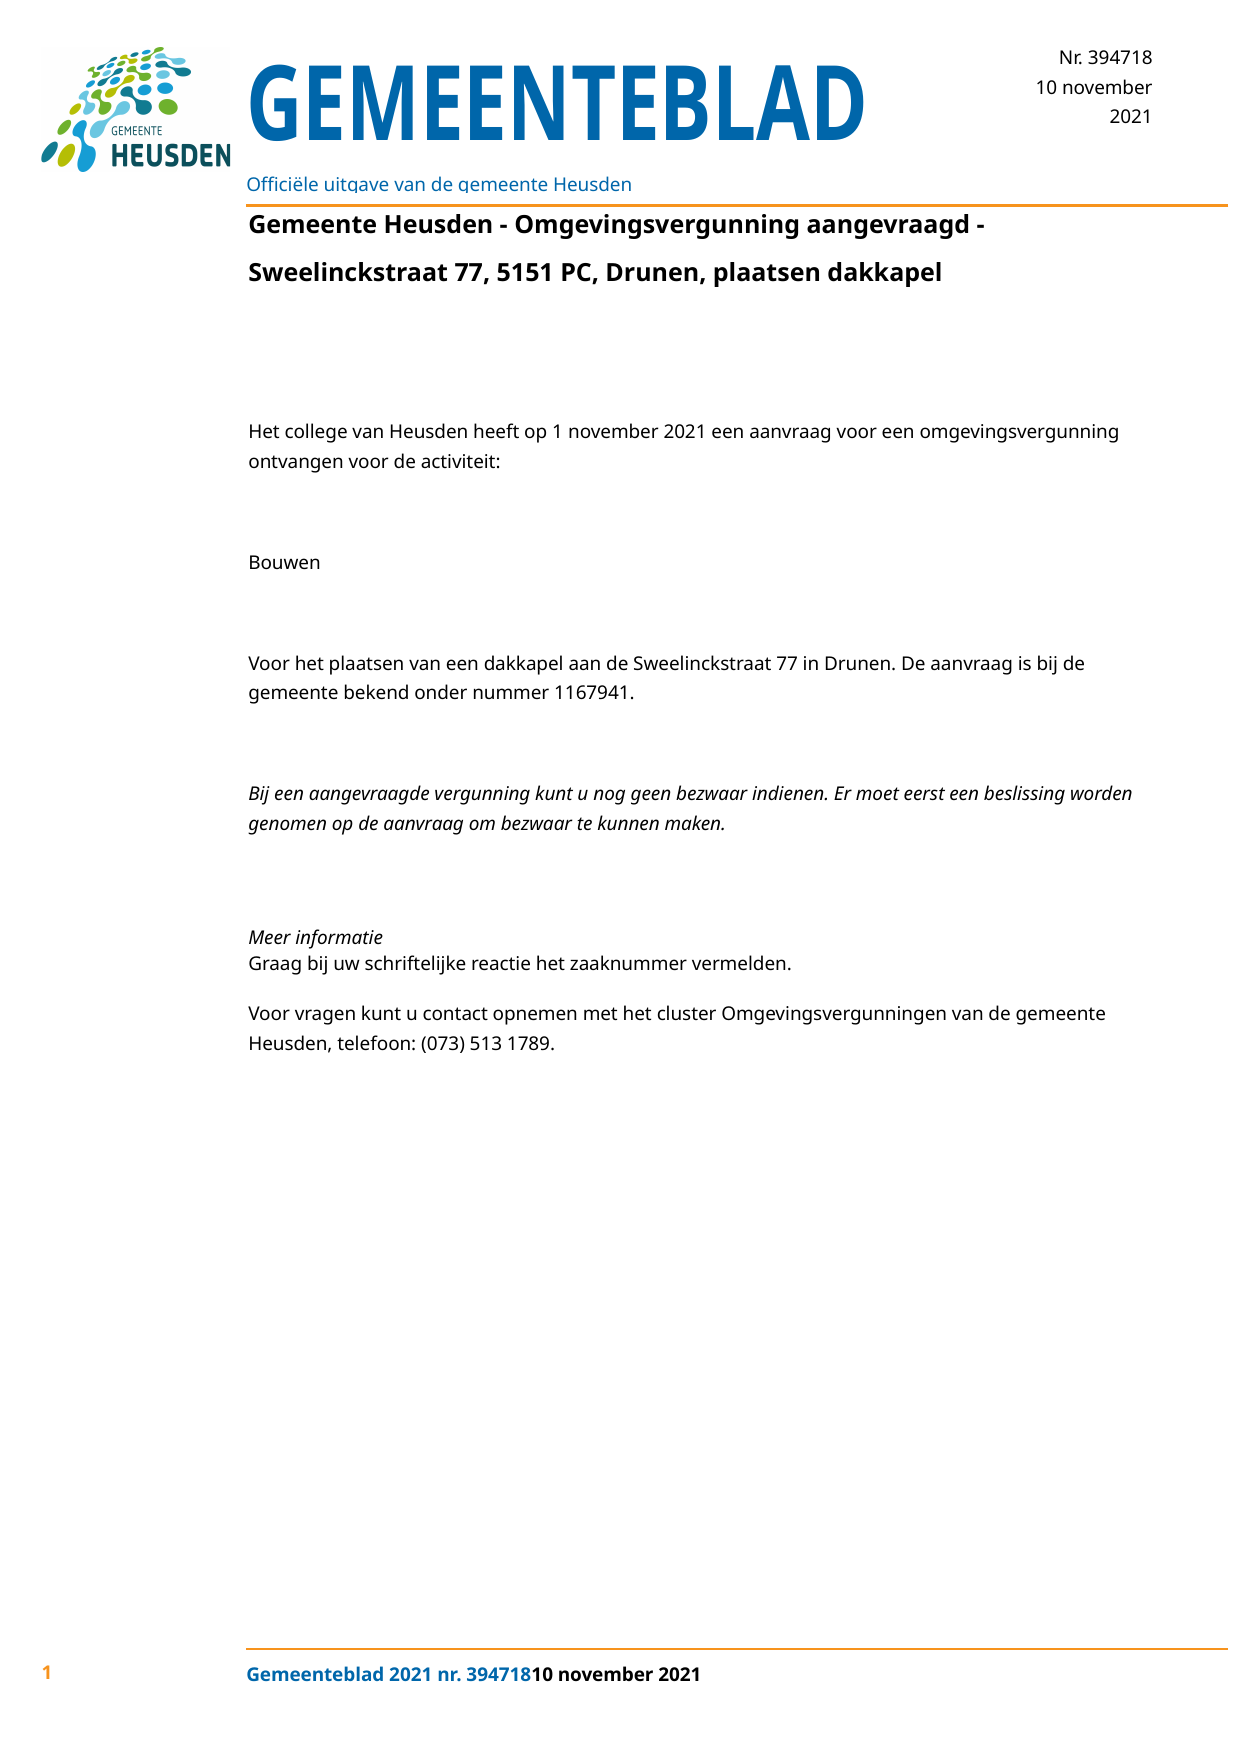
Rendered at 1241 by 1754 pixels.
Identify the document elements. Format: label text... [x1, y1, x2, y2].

text Voor het plaatsen van een dakkapel aan de Sweelinckstraat 77 in Drunen. De aanvraag is bij de gemeente bekend onder nummer 1167941. [248, 650, 1152, 705]
text Bij een aangevraagde vergunning kunt u nog geen bezwaar indienen. Er moet eerst een beslissing worden genomen op de aanvraag om bezwaar te kunnen maken. [248, 780, 1152, 836]
text Bouwen [248, 549, 1152, 575]
text Graag bij uw schriftelijke reactie het zaaknummer vermelden. [248, 950, 1152, 976]
text Het college van Heusden heeft op 1 november 2021 een aanvraag voor een omgevingsvergunning ontvangen voor de activiteit: [248, 419, 1152, 474]
picture [41, 47, 231, 172]
text Meer informatie [248, 924, 1152, 950]
text Voor vragen kunt u contact opnemen met het cluster Omgevingsvergunningen van de gemeente Heusden, telefoon: (073) 513 1789. [248, 1001, 1152, 1056]
text Gemeente Heusden - Omgevingsvergunning aangevraagd - Sweelinckstraat 77, 5151 PC, Drunen, plaatsen dakkapel [248, 207, 1152, 288]
